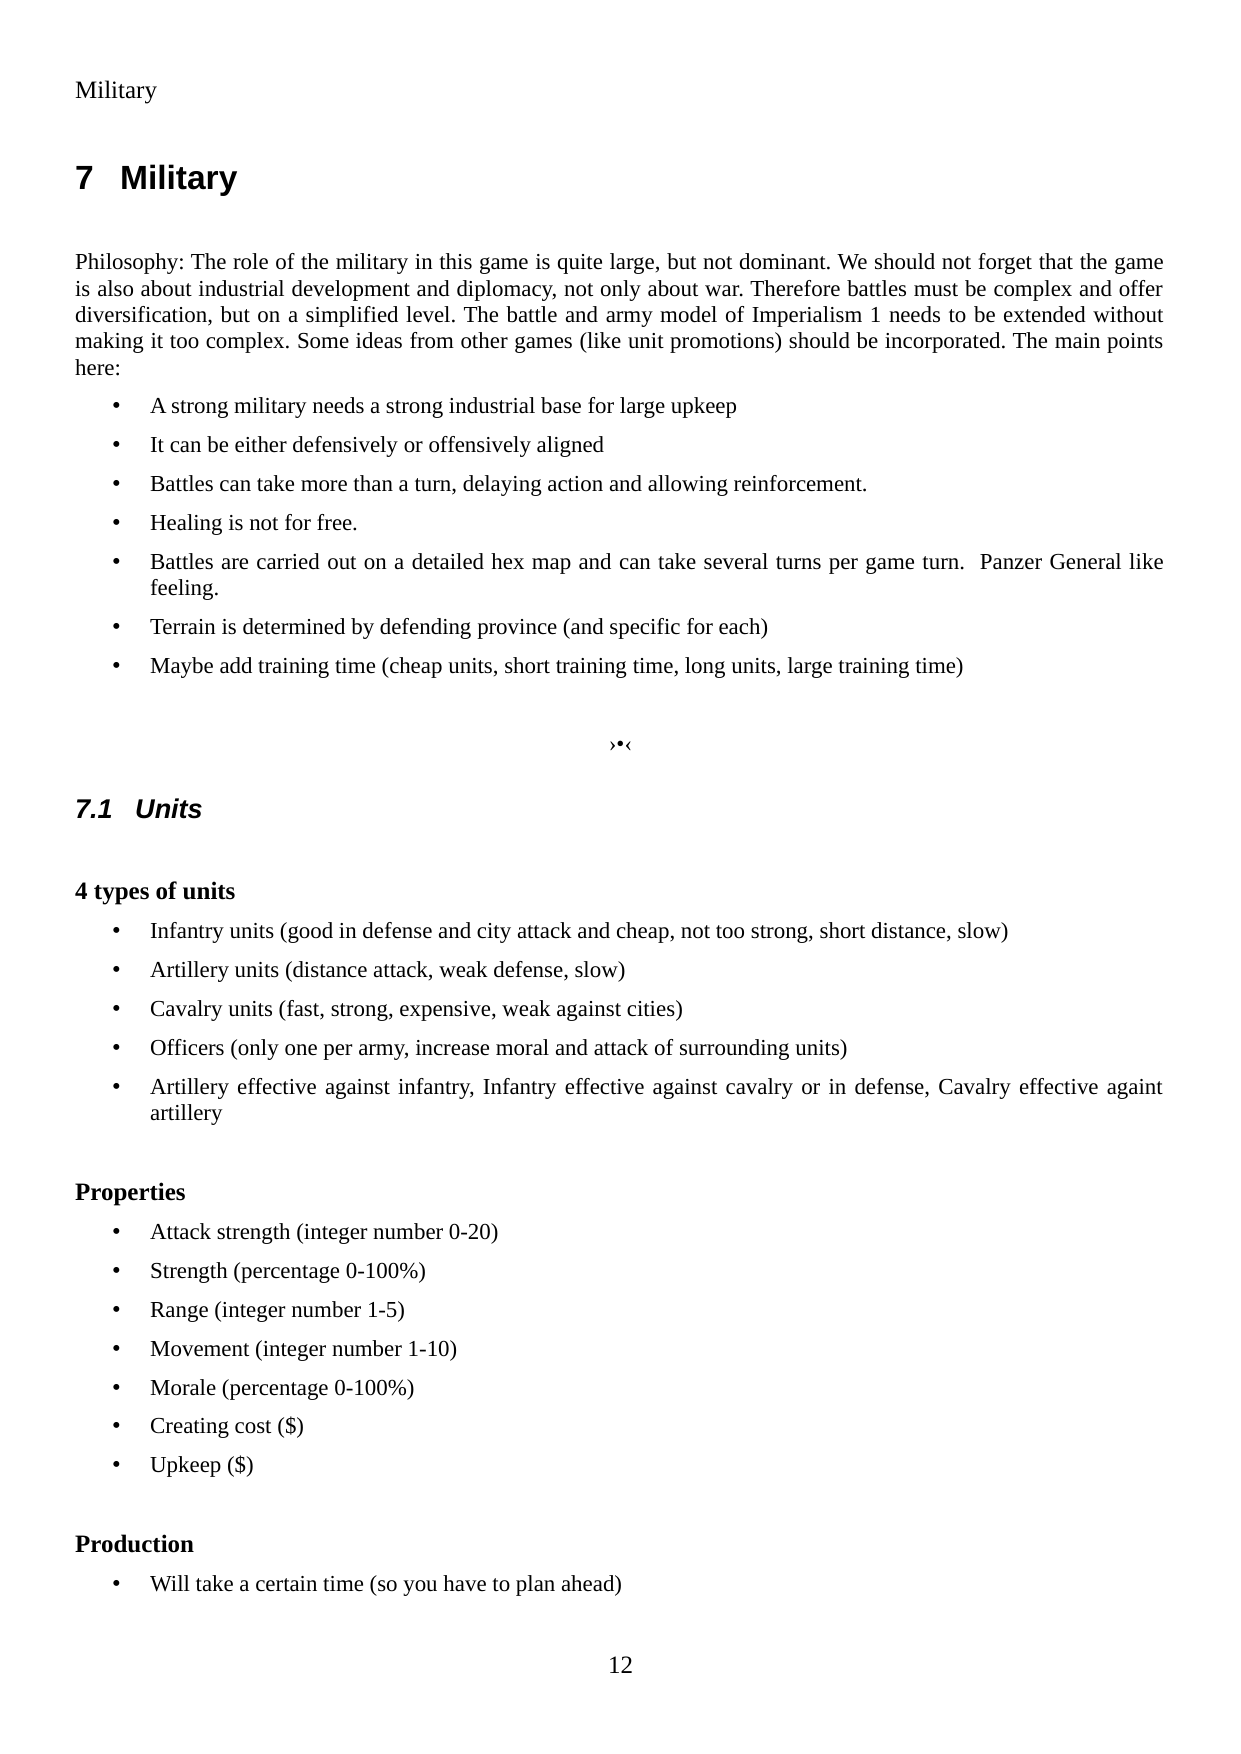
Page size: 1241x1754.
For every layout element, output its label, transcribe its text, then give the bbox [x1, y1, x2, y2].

list Artillery units (distance attack, weak defense, slow) [112, 956, 1166, 983]
list Terrain is determined by defending province (and specific for each) [112, 613, 1166, 639]
text ›•‹ [75, 730, 1166, 756]
list Maybe add training time (cheap units, short training time, long units, large training time) [112, 652, 1166, 678]
list Movement (integer number 1-10) [112, 1335, 1166, 1361]
text Philosophy: The role of the military in this game is quite large, but not dominant. We should not forget that the game is also about industrial development and diplomacy, not only about war. Therefore battles must be complex and offer diversification, but on a simplified level. The battle and army model of Imperialism 1 needs to be extended without making it too complex. Some ideas from other games (like unit promotions) should be incorporated. The main points here: [75, 248, 1166, 380]
text Production [75, 1529, 1166, 1558]
text Properties [75, 1177, 1166, 1206]
list Cavalry units (fast, strong, expensive, weak against cities) [112, 995, 1166, 1021]
list A strong military needs a strong industrial base for large upkeep [112, 392, 1166, 419]
list Attack strength (integer number 0-20) [112, 1218, 1166, 1244]
list Officers (only one per army, increase moral and attack of surrounding units) [112, 1034, 1166, 1060]
list Infantry units (good in defense and city attack and cheap, not too strong, short distance, slow) [112, 917, 1166, 944]
list Range (integer number 1-5) [112, 1296, 1166, 1322]
list It can be either defensively or offensively aligned [112, 431, 1166, 458]
subtitle Units [75, 793, 1166, 825]
list Battles are carried out on a detailed hex map and can take several turns per game turn. Panzer General like feeling. [112, 548, 1166, 601]
list Battles can take more than a turn, delaying action and allowing reinforcement. [112, 470, 1166, 497]
list Creating cost ($) [112, 1412, 1166, 1439]
list Healing is not for free. [112, 509, 1166, 535]
list Upkeep ($) [112, 1451, 1166, 1478]
list Strength (percentage 0-100%) [112, 1257, 1166, 1283]
list Artillery effective against infantry, Infantry effective against cavalry or in defense, Cavalry effective againt artillery [112, 1073, 1166, 1126]
list Will take a certain time (so you have to plan ahead) [112, 1570, 1166, 1597]
text 4 types of units [75, 876, 1166, 905]
subtitle Military [75, 158, 1166, 197]
list Morale (percentage 0-100%) [112, 1373, 1166, 1400]
